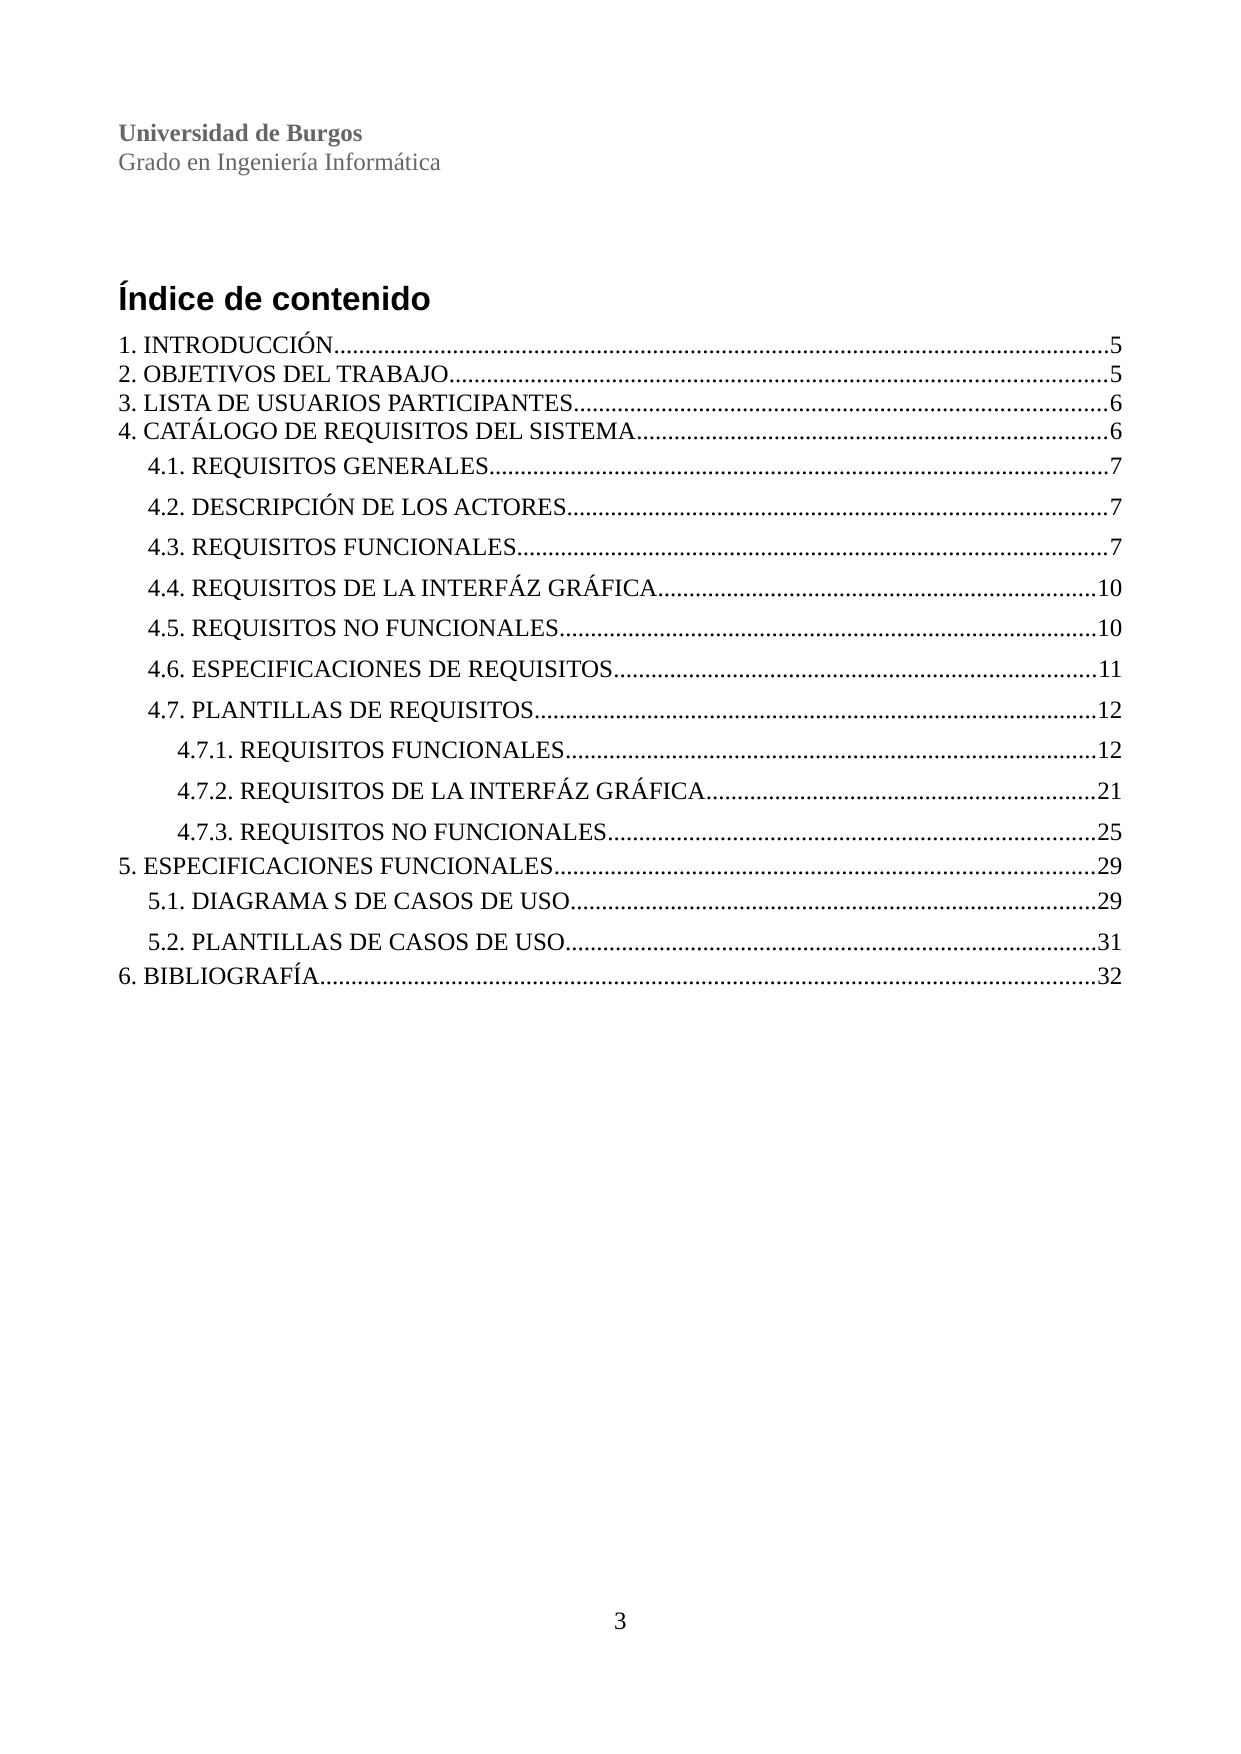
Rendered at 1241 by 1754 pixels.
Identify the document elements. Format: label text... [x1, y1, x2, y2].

text 4.4. REQUISITOS DE LA INTERFÁZ GRÁFICA 10 [148, 573, 1122, 602]
text 5.2. PLANTILLAS DE CASOS DE USO 31 [148, 927, 1122, 955]
text 6. BIBLIOGRAFÍA 32 [118, 961, 1122, 990]
text 4.5. REQUISITOS NO FUNCIONALES 10 [148, 613, 1122, 642]
text 1. INTRODUCCIÓN 5 [118, 330, 1122, 359]
subtitle Índice de contenido [118, 279, 1122, 318]
text 3. LISTA DE USUARIOS PARTICIPANTES 6 [118, 388, 1122, 416]
text 5. ESPECIFICACIONES FUNCIONALES 29 [118, 851, 1122, 880]
text 4.7. PLANTILLAS DE REQUISITOS 12 [148, 695, 1122, 723]
text 4. CATÁLOGO DE REQUISITOS DEL SISTEMA 6 [118, 416, 1122, 445]
text 4.2. DESCRIPCIÓN DE LOS ACTORES 7 [148, 492, 1122, 520]
text 4.7.2. REQUISITOS DE LA INTERFÁZ GRÁFICA 21 [177, 776, 1122, 805]
text 2. OBJETIVOS DEL TRABAJO 5 [118, 359, 1122, 388]
text 4.7.3. REQUISITOS NO FUNCIONALES 25 [177, 817, 1122, 845]
text 5.1. DIAGRAMA S DE CASOS DE USO 29 [148, 886, 1122, 915]
text 4.7.1. REQUISITOS FUNCIONALES 12 [177, 735, 1122, 764]
text 4.6. ESPECIFICACIONES DE REQUISITOS 11 [148, 654, 1122, 683]
text 4.1. REQUISITOS GENERALES 7 [148, 451, 1122, 480]
text 4.3. REQUISITOS FUNCIONALES 7 [148, 532, 1122, 561]
